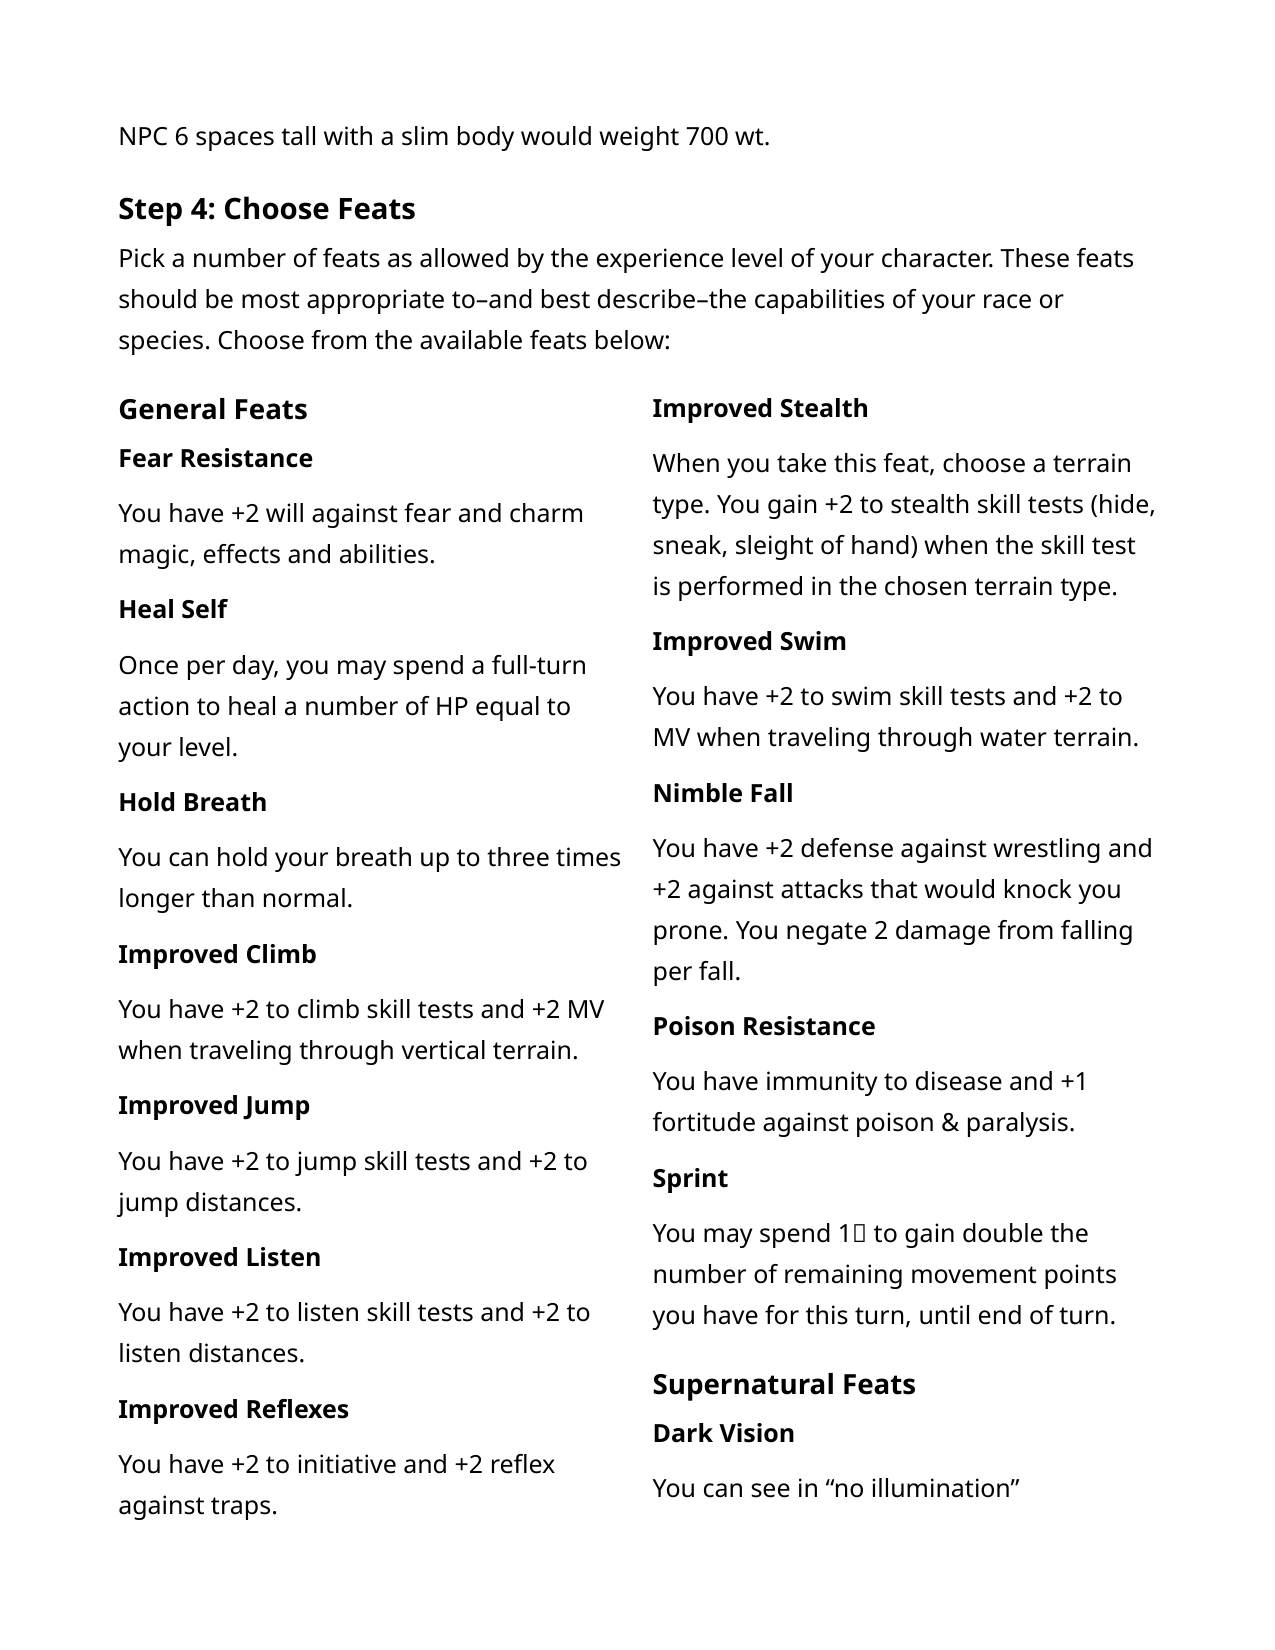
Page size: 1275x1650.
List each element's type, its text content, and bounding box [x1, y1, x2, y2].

text You can see in “no illumination” [652, 1471, 1157, 1505]
text You can hold your breath up to three times longer than normal. [118, 840, 622, 915]
text Fear Resistance [118, 440, 622, 474]
subtitle Supernatural Feats [652, 1365, 1157, 1403]
text Poison Resistance [652, 1008, 1157, 1043]
subtitle General Feats [118, 390, 622, 428]
text Improved Reflexes [118, 1391, 622, 1425]
text You have immunity to disease and +1 fortitude against poison & paralysis. [652, 1064, 1157, 1139]
text You have +2 to climb skill tests and +2 MV when traveling through vertical terrain. [118, 992, 622, 1067]
text Improved Stealth [652, 390, 1157, 424]
text Improved Swim [652, 623, 1157, 658]
text You have +2 to jump skill tests and +2 to jump distances. [118, 1143, 622, 1218]
text Improved Jump [118, 1088, 622, 1122]
text Heal Self [118, 592, 622, 626]
text You have +2 defense against wrestling and +2 against attacks that would knock you prone. You negate 2 damage from falling per fall. [652, 831, 1157, 987]
text Pick a number of feats as allowed by the experience level of your character. These feats should be most appropriate to–and best describe–the capabilities of your race or species. Choose from the available feats below: [118, 241, 1157, 356]
text You have +2 to listen skill tests and +2 to listen distances. [118, 1295, 622, 1370]
text You have +2 to swim skill tests and +2 to MV when traveling through water terrain. [652, 679, 1157, 754]
text Nimble Fall [652, 775, 1157, 809]
text You may spend 1 to gain double the number of remaining movement points you have for this turn, until end of turn. [652, 1216, 1157, 1331]
text You have +2 to initiative and +2 reflex against traps. [118, 1447, 622, 1522]
text Once per day, you may spend a full-turn action to heal a number of HP equal to your level. [118, 647, 622, 763]
text Dark Vision [652, 1415, 1157, 1449]
text Improved Listen [118, 1239, 622, 1274]
text Improved Climb [118, 936, 622, 970]
text You have +2 will against fear and charm magic, effects and abilities. [118, 496, 622, 571]
text When you take this feat, choose a terrain type. You gain +2 to stealth skill tests (hide, sneak, sleight of hand) when the skill test is performed in the chosen terrain type. [652, 446, 1157, 602]
text NPC 6 spaces tall with a slim body would weight 700 wt. [118, 118, 1157, 152]
text Sprint [652, 1160, 1157, 1194]
text Hold Breath [118, 784, 622, 819]
subtitle Step 4: Choose Feats [118, 188, 1157, 228]
